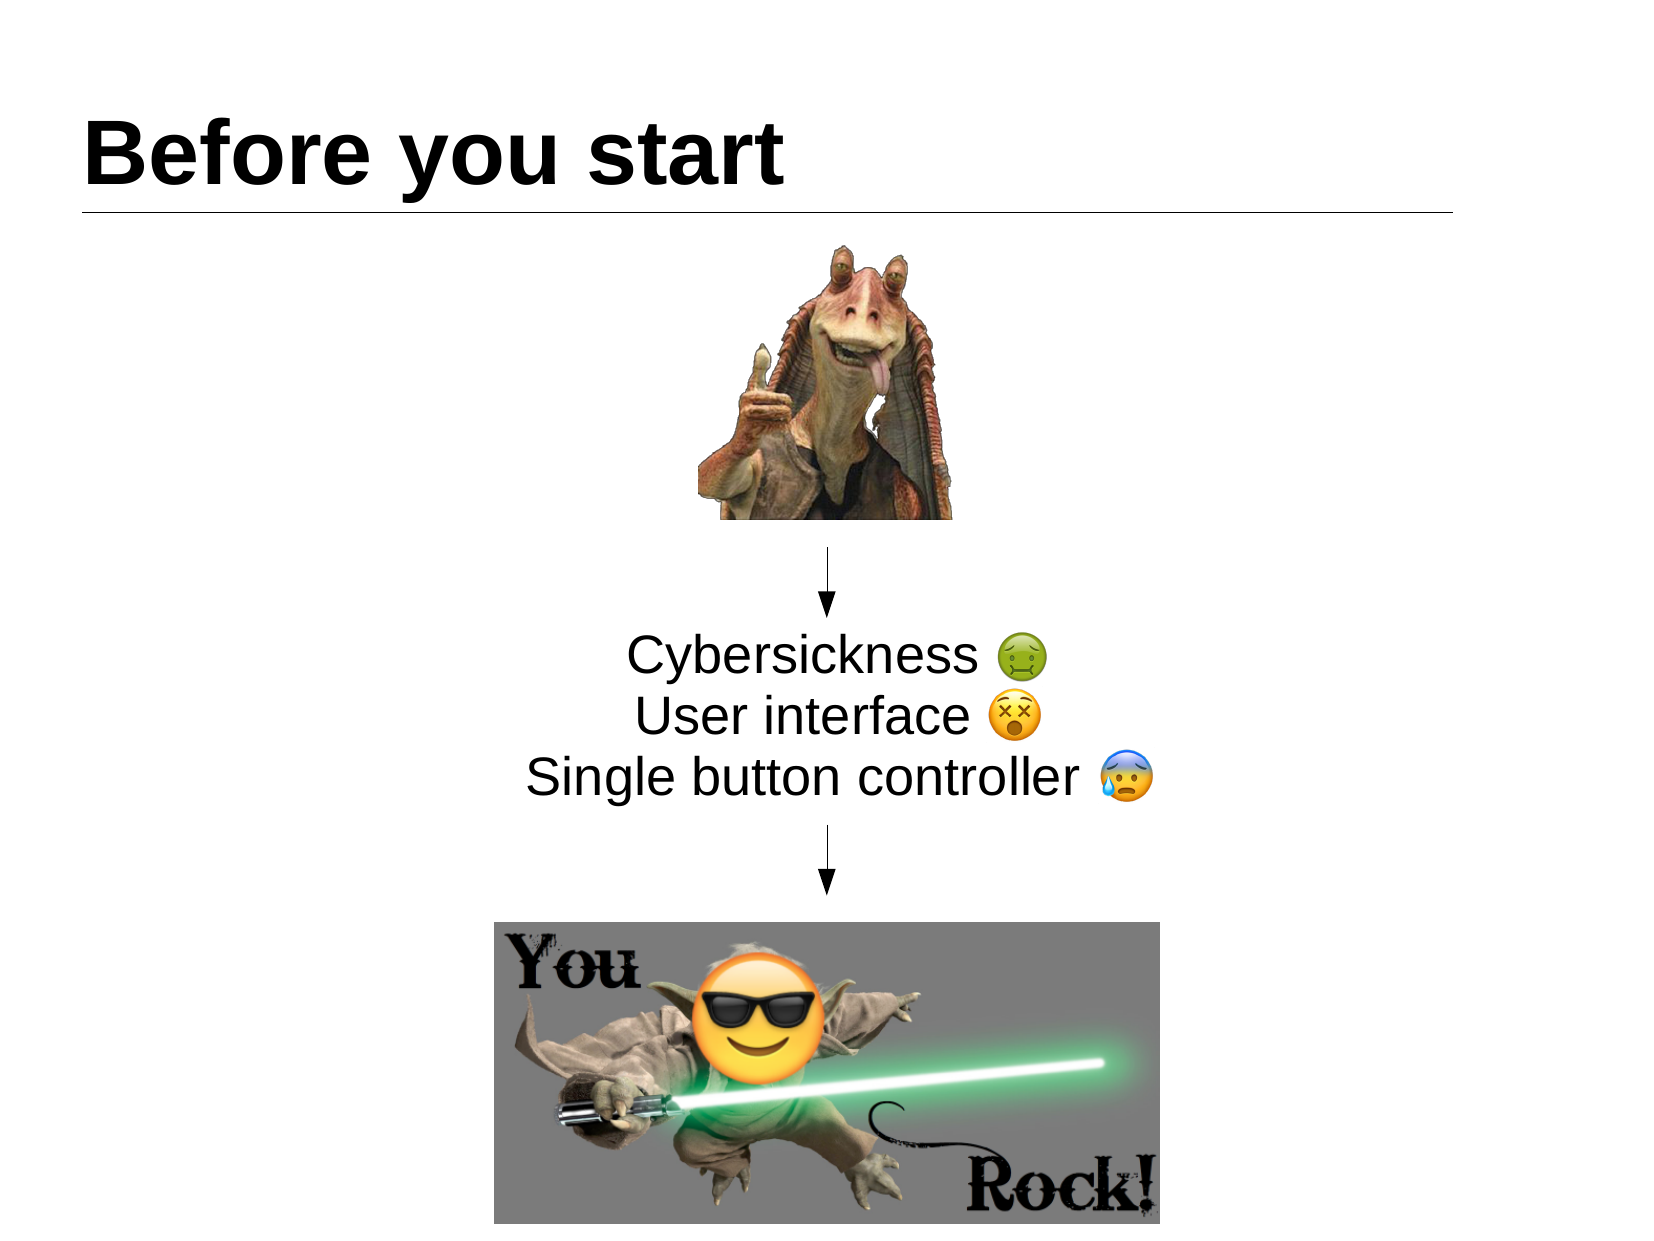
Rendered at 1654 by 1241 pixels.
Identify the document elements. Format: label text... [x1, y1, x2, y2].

picture [494, 922, 1160, 1224]
title Cybersickness User interface Single button controller [478, 624, 1129, 807]
picture [1098, 747, 1155, 804]
title Before you start [82, 49, 1571, 257]
picture [986, 686, 1043, 743]
picture [698, 243, 955, 521]
